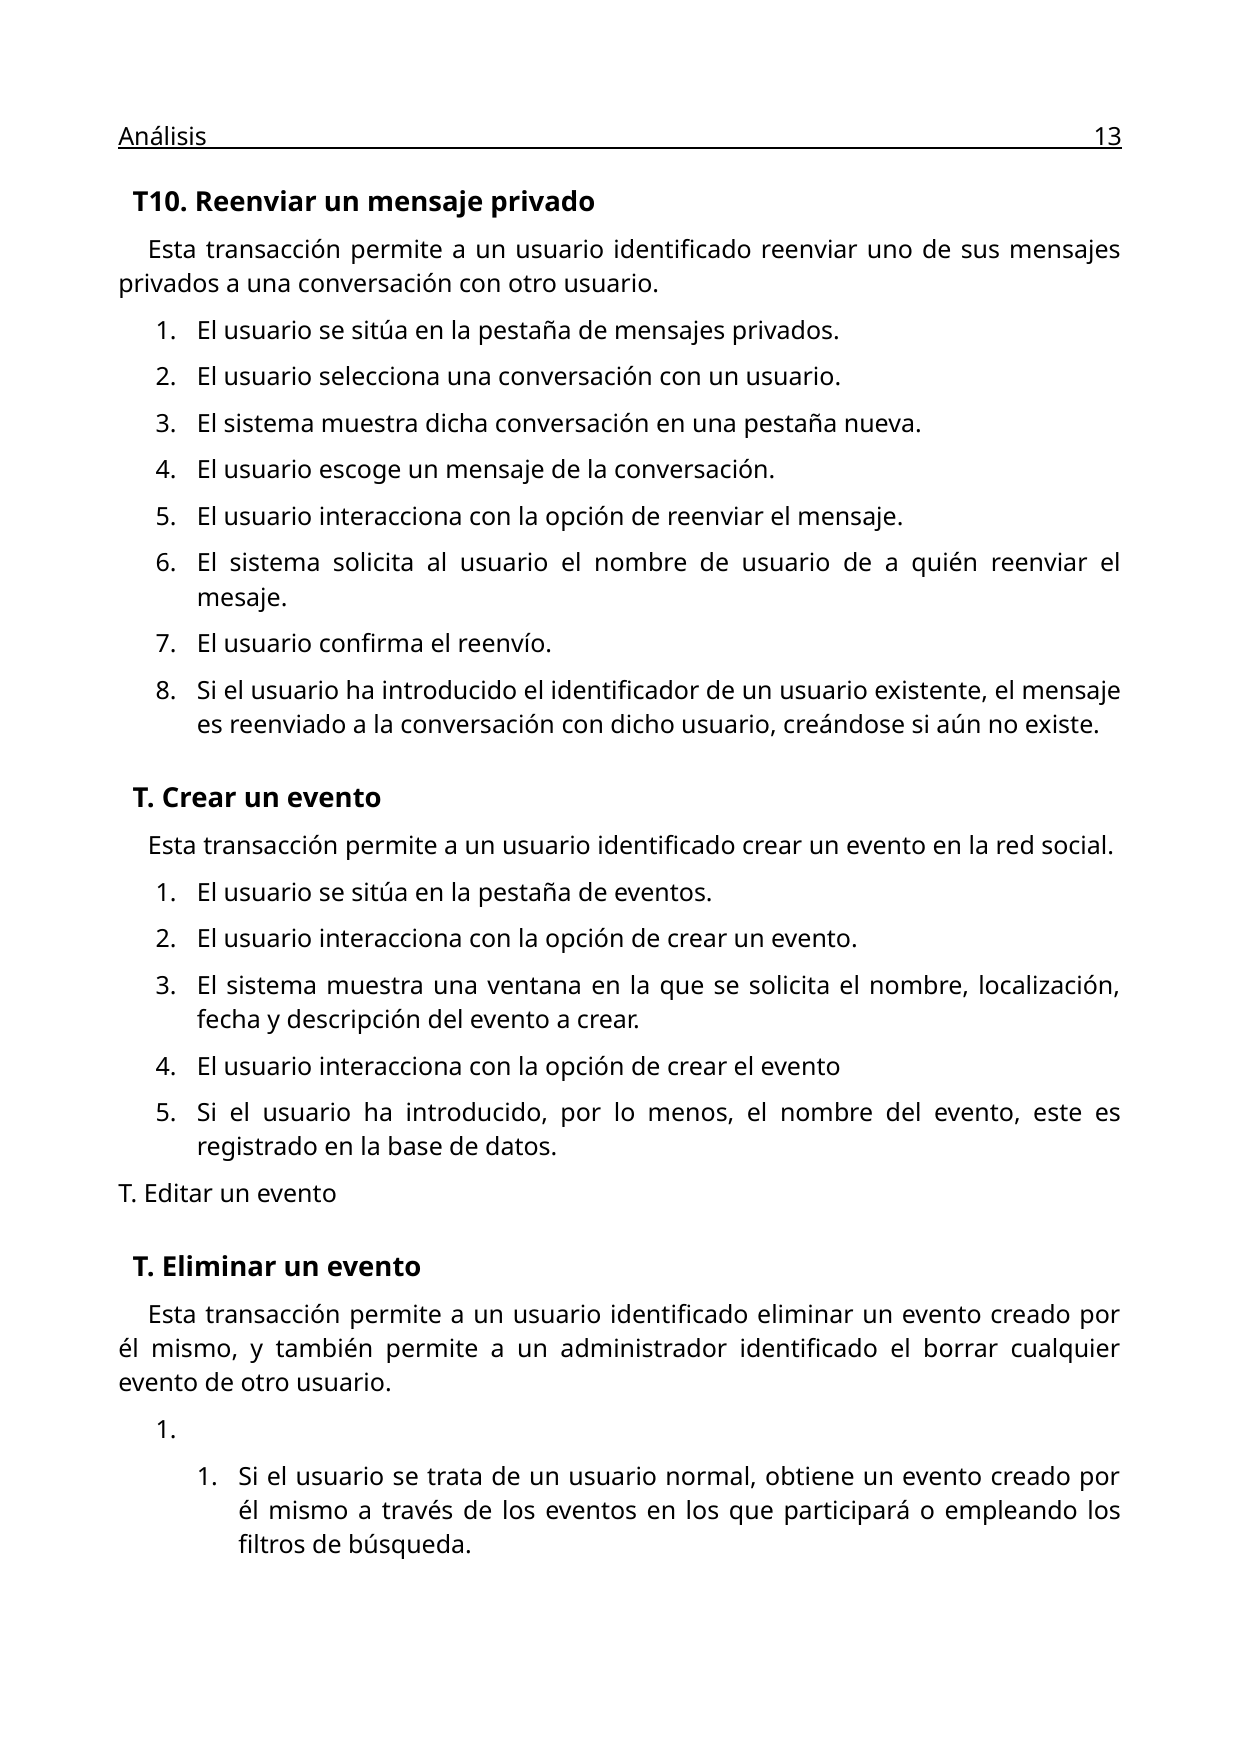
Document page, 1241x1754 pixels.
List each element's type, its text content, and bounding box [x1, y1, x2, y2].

list El usuario escoge un mensaje de la conversación. [155, 452, 1122, 486]
subtitle T. Crear un evento [118, 778, 1122, 815]
list El sistema muestra dicha conversación en una pestaña nueva. [155, 405, 1122, 439]
list El usuario se sitúa en la pestaña de mensajes privados. [155, 312, 1122, 346]
list El usuario selecciona una conversación con un usuario. [155, 359, 1122, 393]
list El usuario se sitúa en la pestaña de eventos. [155, 874, 1122, 908]
list Si el usuario ha introducido, por lo menos, el nombre del evento, este es registrado en la base de datos. [155, 1095, 1122, 1163]
list El sistema solicita al usuario el nombre de usuario de a quién reenviar el mesaje. [155, 545, 1122, 613]
text Esta transacción permite a un usuario identificado crear un evento en la red social. [118, 828, 1122, 862]
subtitle T. Eliminar un evento [118, 1247, 1122, 1284]
list T. Editar un evento [118, 1175, 1122, 1209]
subtitle T10. Reenviar un mensaje privado [118, 182, 1122, 219]
list El usuario confirma el reenvío. [155, 626, 1122, 660]
list Si el usuario ha introducido el identificador de un usuario existente, el mensaje es reenviado a la conversación con dicho usuario, creándose si aún no existe. [155, 672, 1122, 740]
text Esta transacción permite a un usuario identificado reenviar uno de sus mensajes privados a una conversación con otro usuario. [118, 232, 1122, 300]
list El usuario interacciona con la opción de crear el evento [155, 1048, 1122, 1082]
list El usuario interacciona con la opción de crear un evento. [155, 921, 1122, 955]
list El sistema muestra una ventana en la que se solicita el nombre, localización, fecha y descripción del evento a crear. [155, 968, 1122, 1036]
text Esta transacción permite a un usuario identificado eliminar un evento creado por él mismo, y también permite a un administrador identificado el borrar cualquier evento de otro usuario. [118, 1297, 1122, 1399]
list El usuario interacciona con la opción de reenviar el mensaje. [155, 498, 1122, 533]
list Si el usuario se trata de un usuario normal, obtiene un evento creado por él mismo a través de los eventos en los que participará o empleando los filtros de búsqueda. [197, 1458, 1122, 1560]
